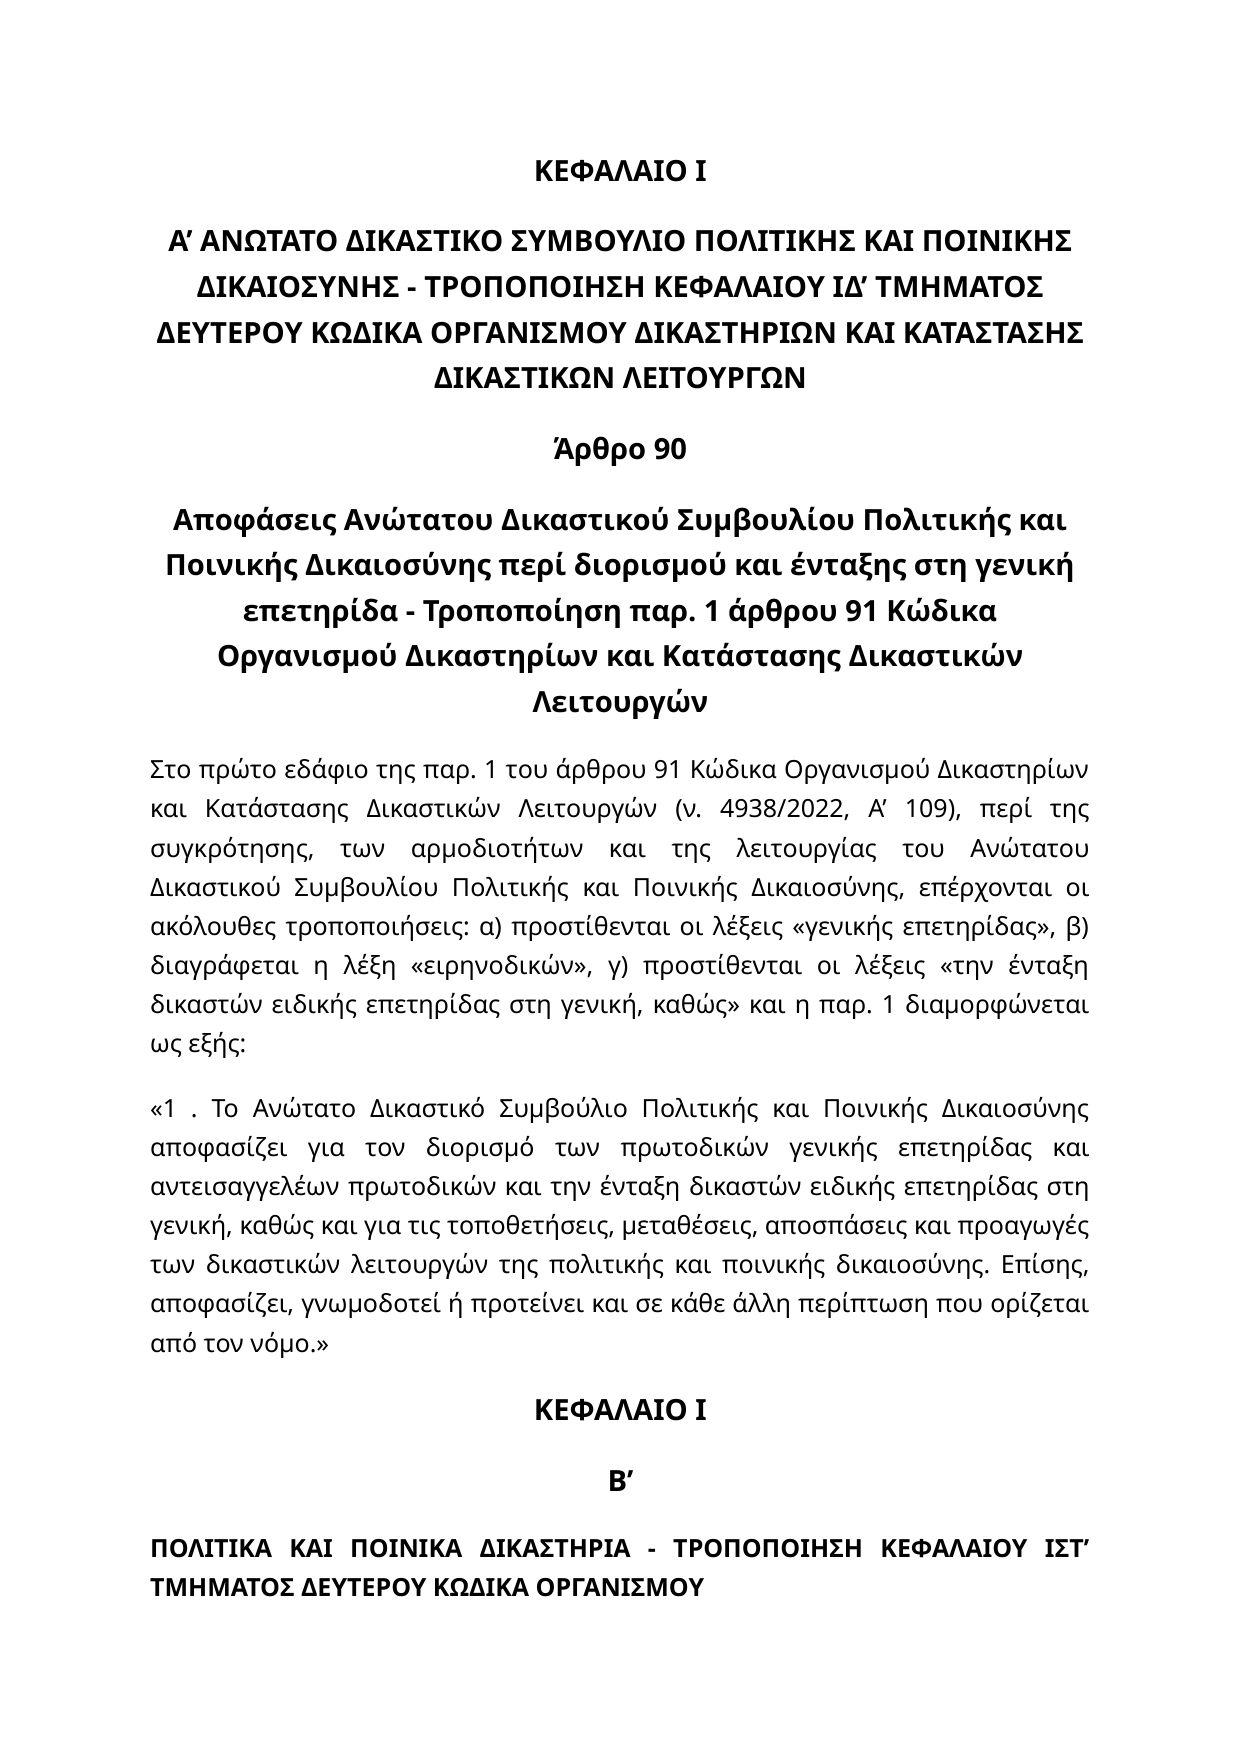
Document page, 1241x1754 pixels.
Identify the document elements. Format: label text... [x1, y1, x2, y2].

text ΠΟΛΙΤΙΚΑ ΚΑΙ ΠΟΙΝΙΚΑ ΔΙΚΑΣΤΗΡΙΑ - ΤΡΟΠΟΠΟΙΗΣΗ ΚΕΦΑΛΑΙΟΥ ΙΣΤ’ ΤΜΗΜΑΤΟΣ ΔΕΥΤΕΡΟΥ ΚΩΔΙΚΑ ΟΡΓΑΝΙΣΜΟΥ [150, 1531, 1090, 1604]
subtitle Α’ ΑΝΩΤΑΤΟ ΔΙΚΑΣΤΙΚΟ ΣΥΜΒΟΥΛΙΟ ΠΟΛΙΤΙΚΗΣ ΚΑΙ ΠΟΙΝΙΚΗΣ ΔΙΚΑΙΟΣΥΝΗΣ - ΤΡΟΠΟΠΟΙΗΣΗ ΚΕΦΑΛΑΙΟΥ ΙΔ’ ΤΜΗΜΑΤΟΣ ΔΕΥΤΕΡΟΥ ΚΩΔΙΚΑ ΟΡΓΑΝΙΣΜΟΥ ΔΙΚΑΣΤΗΡΙΩΝ ΚΑΙ ΚΑΤΑΣΤΑΣΗΣ ΔΙΚΑΣΤΙΚΩΝ ΛΕΙΤΟΥΡΓΩΝ [150, 221, 1090, 397]
subtitle Β’ [150, 1460, 1090, 1500]
subtitle ΚΕΦΑΛΑΙΟ Ι [150, 1389, 1090, 1429]
text Στο πρώτο εδάφιο της παρ. 1 του άρθρου 91 Κώδικα Οργανισμού Δικαστηρίων και Κατάστασης Δικαστικών Λειτουργών (ν. 4938/2022, Α’ 109), περί της συγκρότησης, των αρμοδιοτήτων και της λειτουργίας του Ανώτατου Δικαστικού Συμβουλίου Πολιτικής και Ποινικής Δικαιοσύνης, επέρχονται οι ακόλουθες τροποποιήσεις: α) προστίθενται οι λέξεις «γενικής επετηρίδας», β) διαγράφεται η λέξη «ειρηνοδικών», γ) προστίθενται οι λέξεις «την ένταξη δικαστών ειδικής επετηρίδας στη γενική, καθώς» και η παρ. 1 διαμορφώνεται ως εξής: [150, 752, 1090, 1060]
subtitle Άρθρο 90 [150, 428, 1090, 468]
subtitle Αποφάσεις Ανώτατου Δικαστικού Συμβουλίου Πολιτικής και Ποινικής Δικαιοσύνης περί διορισμού και ένταξης στη γενική επετηρίδα - Τροποποίηση παρ. 1 άρθρου 91 Κώδικα Οργανισμού Δικαστηρίων και Κατάστασης Δικαστικών Λειτουργών [150, 499, 1090, 721]
text «1 . Το Ανώτατο Δικαστικό Συμβούλιο Πολιτικής και Ποινικής Δικαιοσύνης αποφασίζει για τον διορισμό των πρωτοδικών γενικής επετηρίδας και αντεισαγγελέων πρωτοδικών και την ένταξη δικαστών ειδικής επετηρίδας στη γενική, καθώς και για τις τοποθετήσεις, μεταθέσεις, αποσπάσεις και προαγωγές των δικαστικών λειτουργών της πολιτικής και ποινικής δικαιοσύνης. Επίσης, αποφασίζει, γνωμοδοτεί ή προτείνει και σε κάθε άλλη περίπτωση που ορίζεται από τον νόμο.» [150, 1090, 1090, 1359]
subtitle ΚΕΦΑΛΑΙΟ Ι [150, 150, 1090, 190]
